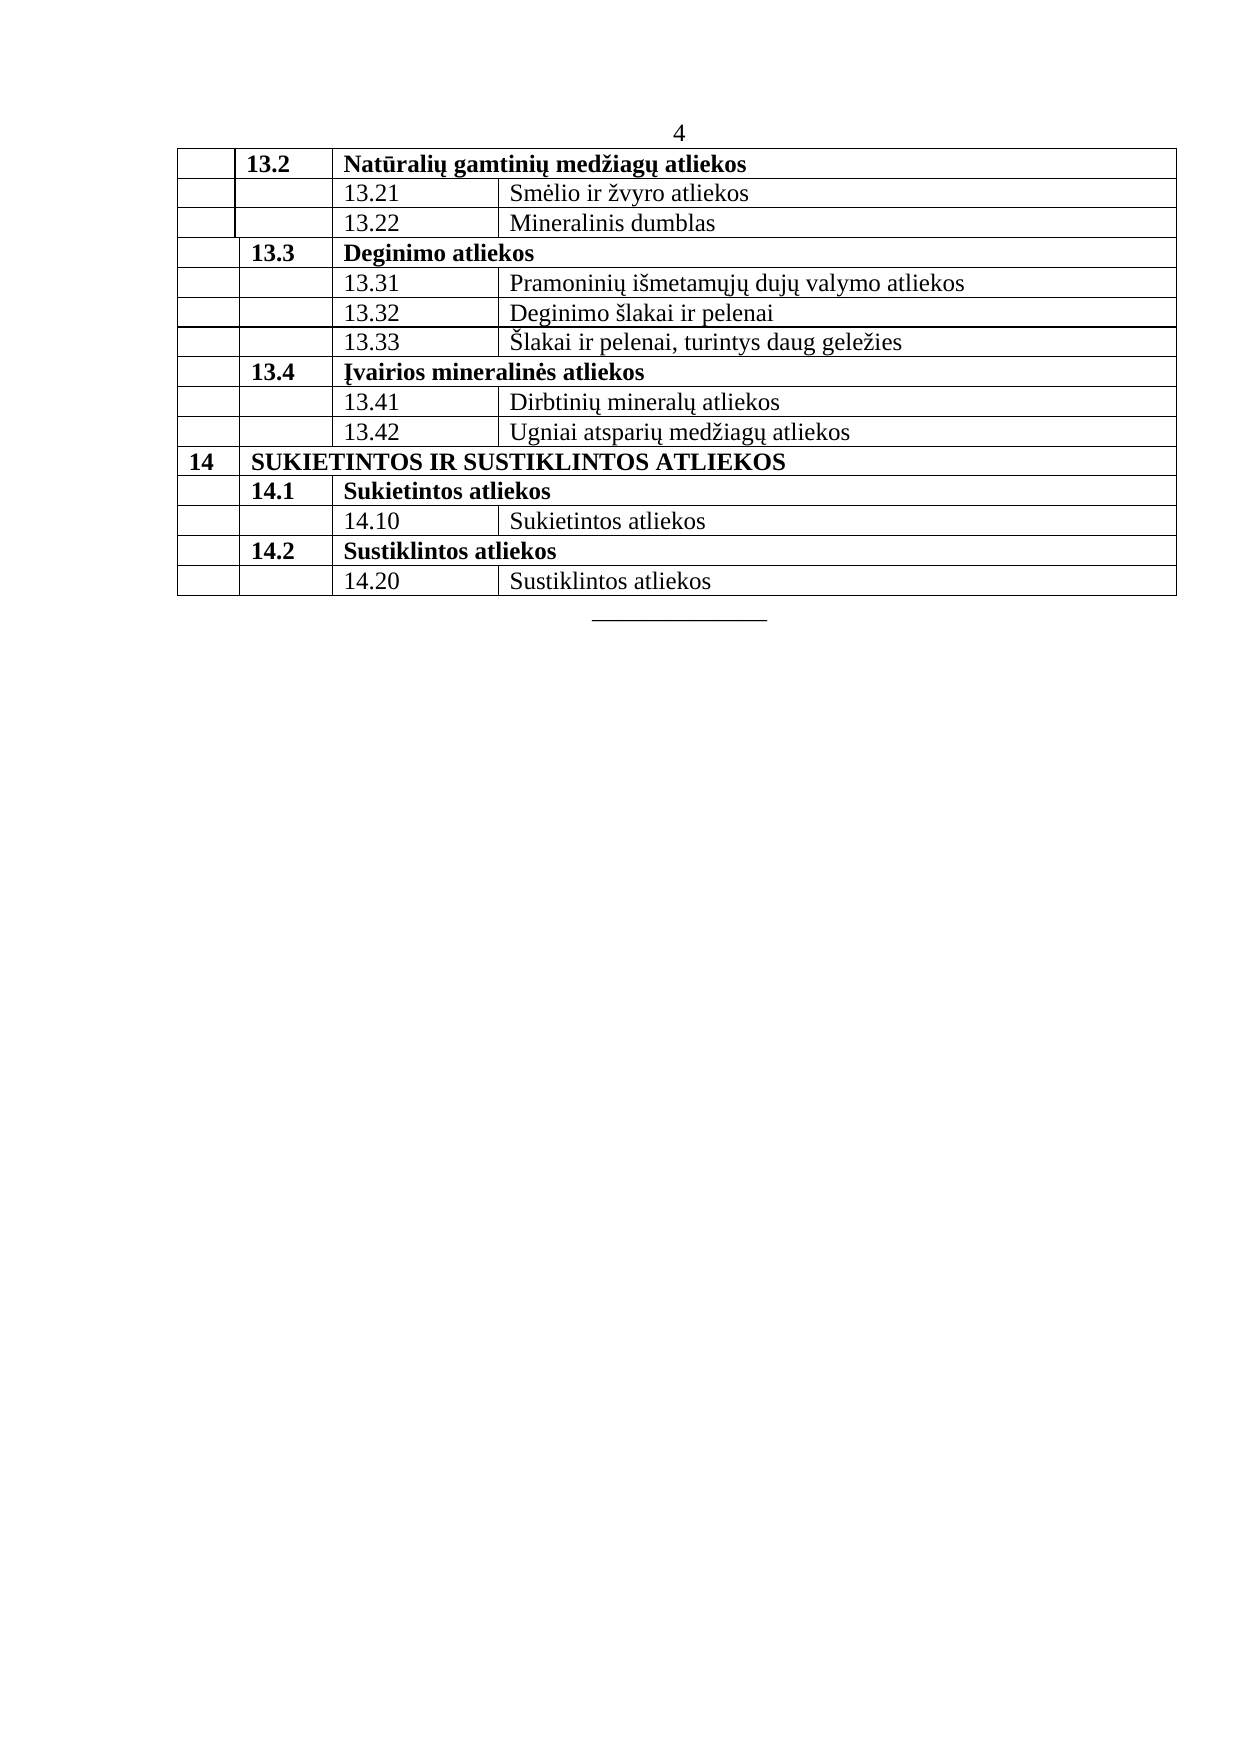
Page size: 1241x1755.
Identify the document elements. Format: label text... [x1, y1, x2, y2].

table_cell Smėlio ir žvyro atliekos [499, 179, 1176, 207]
table_cell [240, 417, 332, 446]
table_cell Dirbtinių mineralų atliekos [499, 387, 1176, 416]
table_cell [1177, 267, 1181, 297]
table_cell Ugniai atsparių medžiagų atliekos [499, 417, 1176, 446]
table_cell Sukietintos atliekos [333, 476, 1176, 505]
table_cell Šlakai ir pelenai, turintys daug geležies [499, 328, 1176, 356]
table_cell 13.3 [240, 238, 332, 267]
table_cell [178, 328, 239, 356]
table_cell [178, 536, 239, 565]
table_cell [1177, 356, 1181, 386]
table_cell [178, 566, 239, 594]
table_cell [236, 179, 332, 207]
table_cell [1177, 207, 1181, 237]
table_cell 13.31 [333, 268, 498, 297]
table_cell [1177, 297, 1181, 326]
table_cell [178, 417, 239, 446]
table_cell Sukietintos atliekos [499, 506, 1176, 535]
table_cell [178, 506, 239, 535]
table_cell 14.20 [333, 566, 498, 594]
table_cell 13.22 [333, 208, 498, 237]
table_cell [1177, 446, 1181, 475]
table_cell 14 [178, 447, 239, 475]
table_cell [1177, 416, 1181, 446]
table_cell Natūralių gamtinių medžiagų atliekos [333, 149, 1176, 177]
table_cell [1177, 237, 1181, 267]
table_cell [240, 566, 332, 594]
table_cell 14.2 [240, 536, 332, 565]
table_cell [1177, 178, 1181, 207]
table_cell [178, 387, 239, 416]
table_cell 14.1 [240, 476, 332, 505]
table_cell 13.42 [333, 417, 498, 446]
table_cell Deginimo šlakai ir pelenai [499, 298, 1176, 326]
table_cell 13.32 [333, 298, 498, 326]
text ______________ [177, 596, 1181, 624]
table_cell [1177, 326, 1181, 356]
table_cell [178, 238, 239, 267]
table_cell Deginimo atliekos [333, 238, 1176, 267]
table_cell [240, 268, 332, 297]
table_cell [1177, 475, 1181, 505]
table_cell [178, 476, 239, 505]
table_cell [240, 387, 332, 416]
table_cell [178, 179, 234, 207]
table_cell [178, 149, 234, 177]
table_cell Sustiklintos atliekos [499, 566, 1176, 594]
table_cell [1177, 148, 1181, 177]
table_cell [236, 208, 332, 237]
table_cell [178, 208, 234, 237]
table_cell 14.10 [333, 506, 498, 535]
table_cell Pramoninių išmetamųjų dujų valymo atliekos [499, 268, 1176, 297]
table_cell [1177, 505, 1181, 535]
table_cell 13.21 [333, 179, 498, 207]
table_cell Įvairios mineralinės atliekos [333, 357, 1176, 386]
table_cell SUKIETINTOS IR SUSTIKLINTOS ATLIEKOS [240, 447, 1176, 475]
table_cell [1177, 386, 1181, 416]
table_cell [1177, 565, 1181, 594]
table_cell 13.41 [333, 387, 498, 416]
table_cell Mineralinis dumblas [499, 208, 1176, 237]
table_cell 13.4 [240, 357, 332, 386]
table_cell [240, 298, 332, 326]
table_cell 13.2 [236, 149, 332, 177]
table_cell [240, 506, 332, 535]
table_cell [178, 268, 239, 297]
table_cell [1177, 535, 1181, 565]
table_cell [178, 298, 239, 326]
table_cell 13.33 [333, 328, 498, 356]
table_cell Sustiklintos atliekos [333, 536, 1176, 565]
table_cell [178, 357, 239, 386]
table_cell [240, 328, 332, 356]
